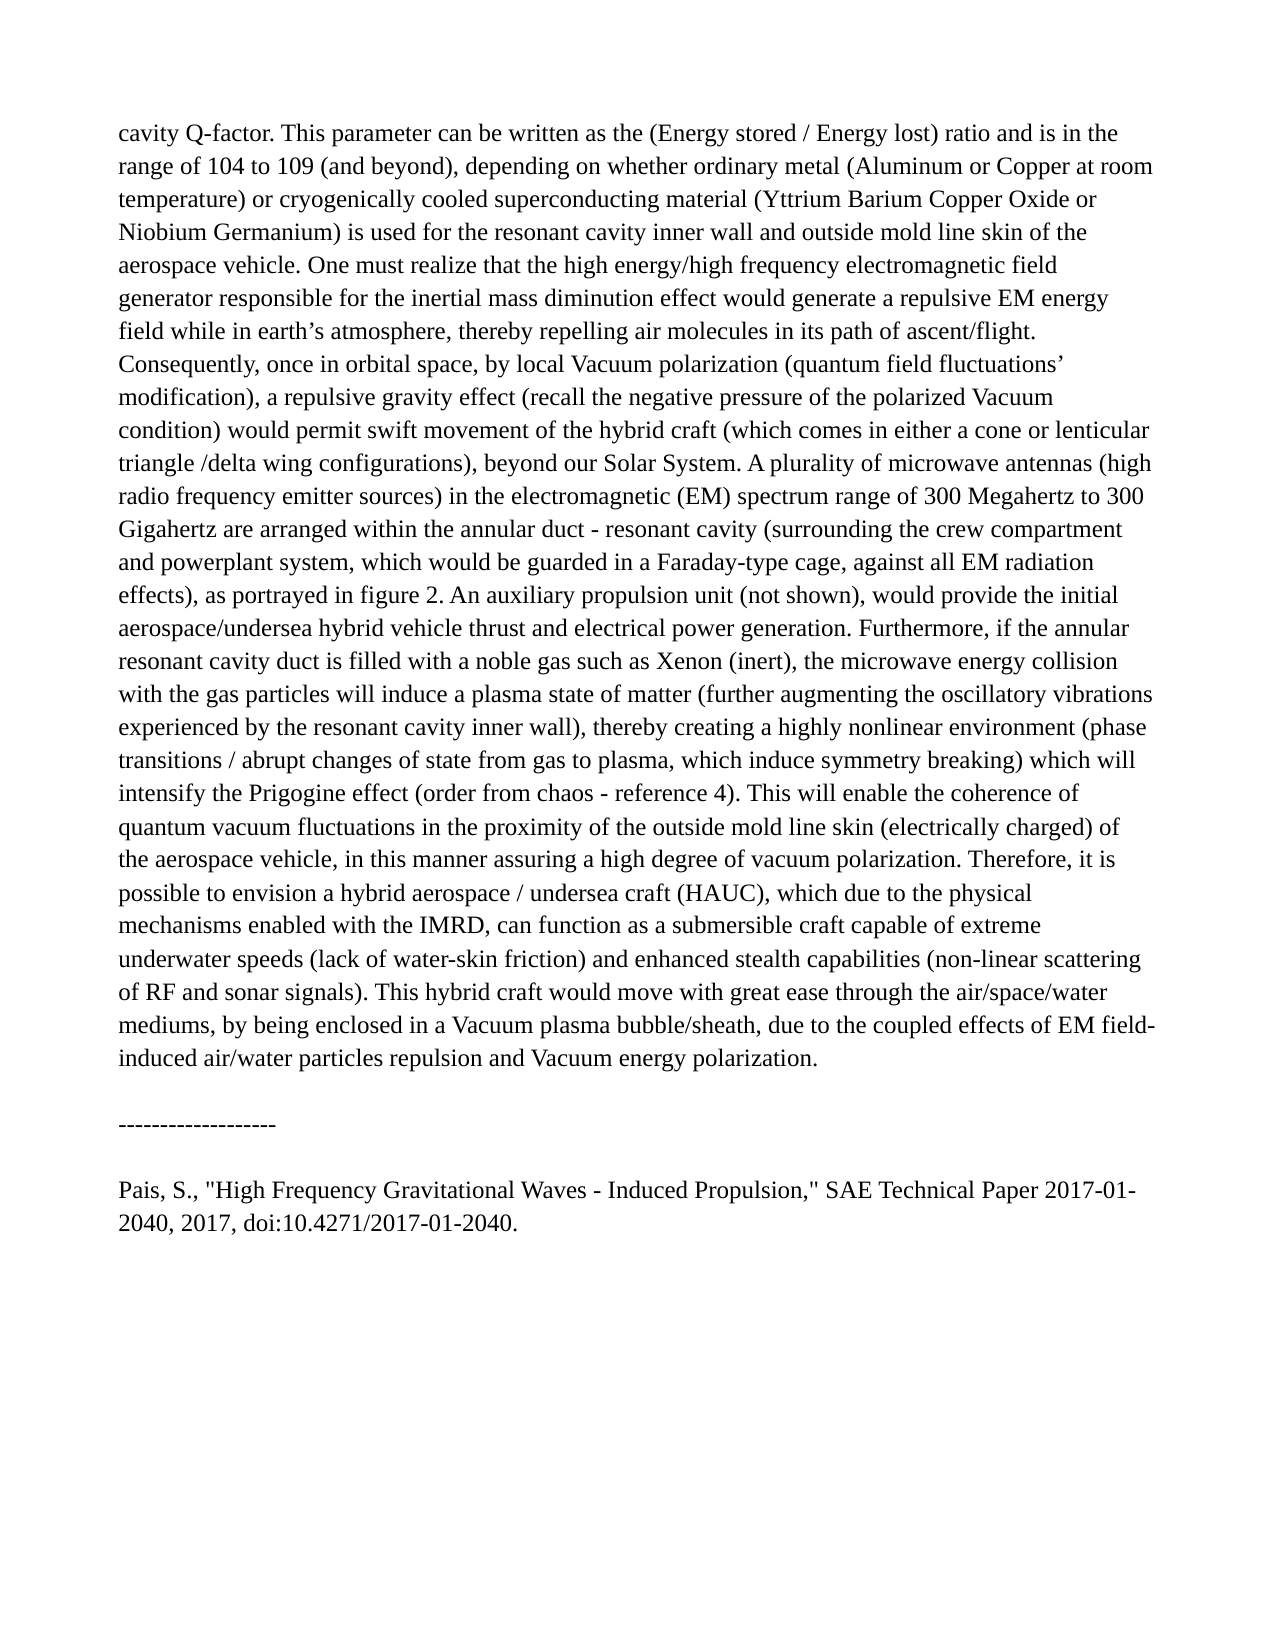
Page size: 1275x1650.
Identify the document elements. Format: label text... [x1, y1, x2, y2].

text cavity Q-factor. This parameter can be written as the (Energy stored / Energy lost) ratio and is in the range of 104 to 109 (and beyond), depending on whether ordinary metal (Aluminum or Copper at room temperature) or cryogenically cooled superconducting material (Yttrium Barium Copper Oxide or Niobium Germanium) is used for the resonant cavity inner wall and outside mold line skin of the aerospace vehicle. One must realize that the high energy/high frequency electromagnetic field generator responsible for the inertial mass diminution effect would generate a repulsive EM energy field while in earth’s atmosphere, thereby repelling air molecules in its path of ascent/flight. Consequently, once in orbital space, by local Vacuum polarization (quantum field fluctuations’ modification), a repulsive gravity effect (recall the negative pressure of the polarized Vacuum condition) would permit swift movement of the hybrid craft (which comes in either a cone or lenticular triangle /delta wing configurations), beyond our Solar System. A plurality of microwave antennas (high radio frequency emitter sources) in the electromagnetic (EM) spectrum range of 300 Megahertz to 300 Gigahertz are arranged within the annular duct - resonant cavity (surrounding the crew compartment and powerplant system, which would be guarded in a Faraday-type cage, against all EM radiation effects), as portrayed in figure 2. An auxiliary propulsion unit (not shown), would provide the initial aerospace/undersea hybrid vehicle thrust and electrical power generation. Furthermore, if the annular resonant cavity duct is filled with a noble gas such as Xenon (inert), the microwave energy collision with the gas particles will induce a plasma state of matter (further augmenting the oscillatory vibrations experienced by the resonant cavity inner wall), thereby creating a highly nonlinear environment (phase transitions / abrupt changes of state from gas to plasma, which induce symmetry breaking) which will intensify the Prigogine effect (order from chaos - reference 4). This will enable the coherence of quantum vacuum fluctuations in the proximity of the outside mold line skin (electrically charged) of the aerospace vehicle, in this manner assuring a high degree of vacuum polarization. Therefore, it is possible to envision a hybrid aerospace / undersea craft (HAUC), which due to the physical mechanisms enabled with the IMRD, can function as a submersible craft capable of extreme underwater speeds (lack of water-skin friction) and enhanced stealth capabilities (non-linear scattering of RF and sonar signals). This hybrid craft would move with great ease through the air/space/water mediums, by being enclosed in a Vacuum plasma bubble/sheath, due to the coupled effects of EM field-induced air/water particles repulsion and Vacuum energy polarization. [118, 118, 1157, 1071]
text Pais, S., "High Frequency Gravitational Waves - Induced Propulsion," SAE Technical Paper 2017-01-2040, 2017, doi:10.4271/2017-01-2040. [118, 1175, 1157, 1237]
text ------------------- [118, 1109, 1157, 1137]
